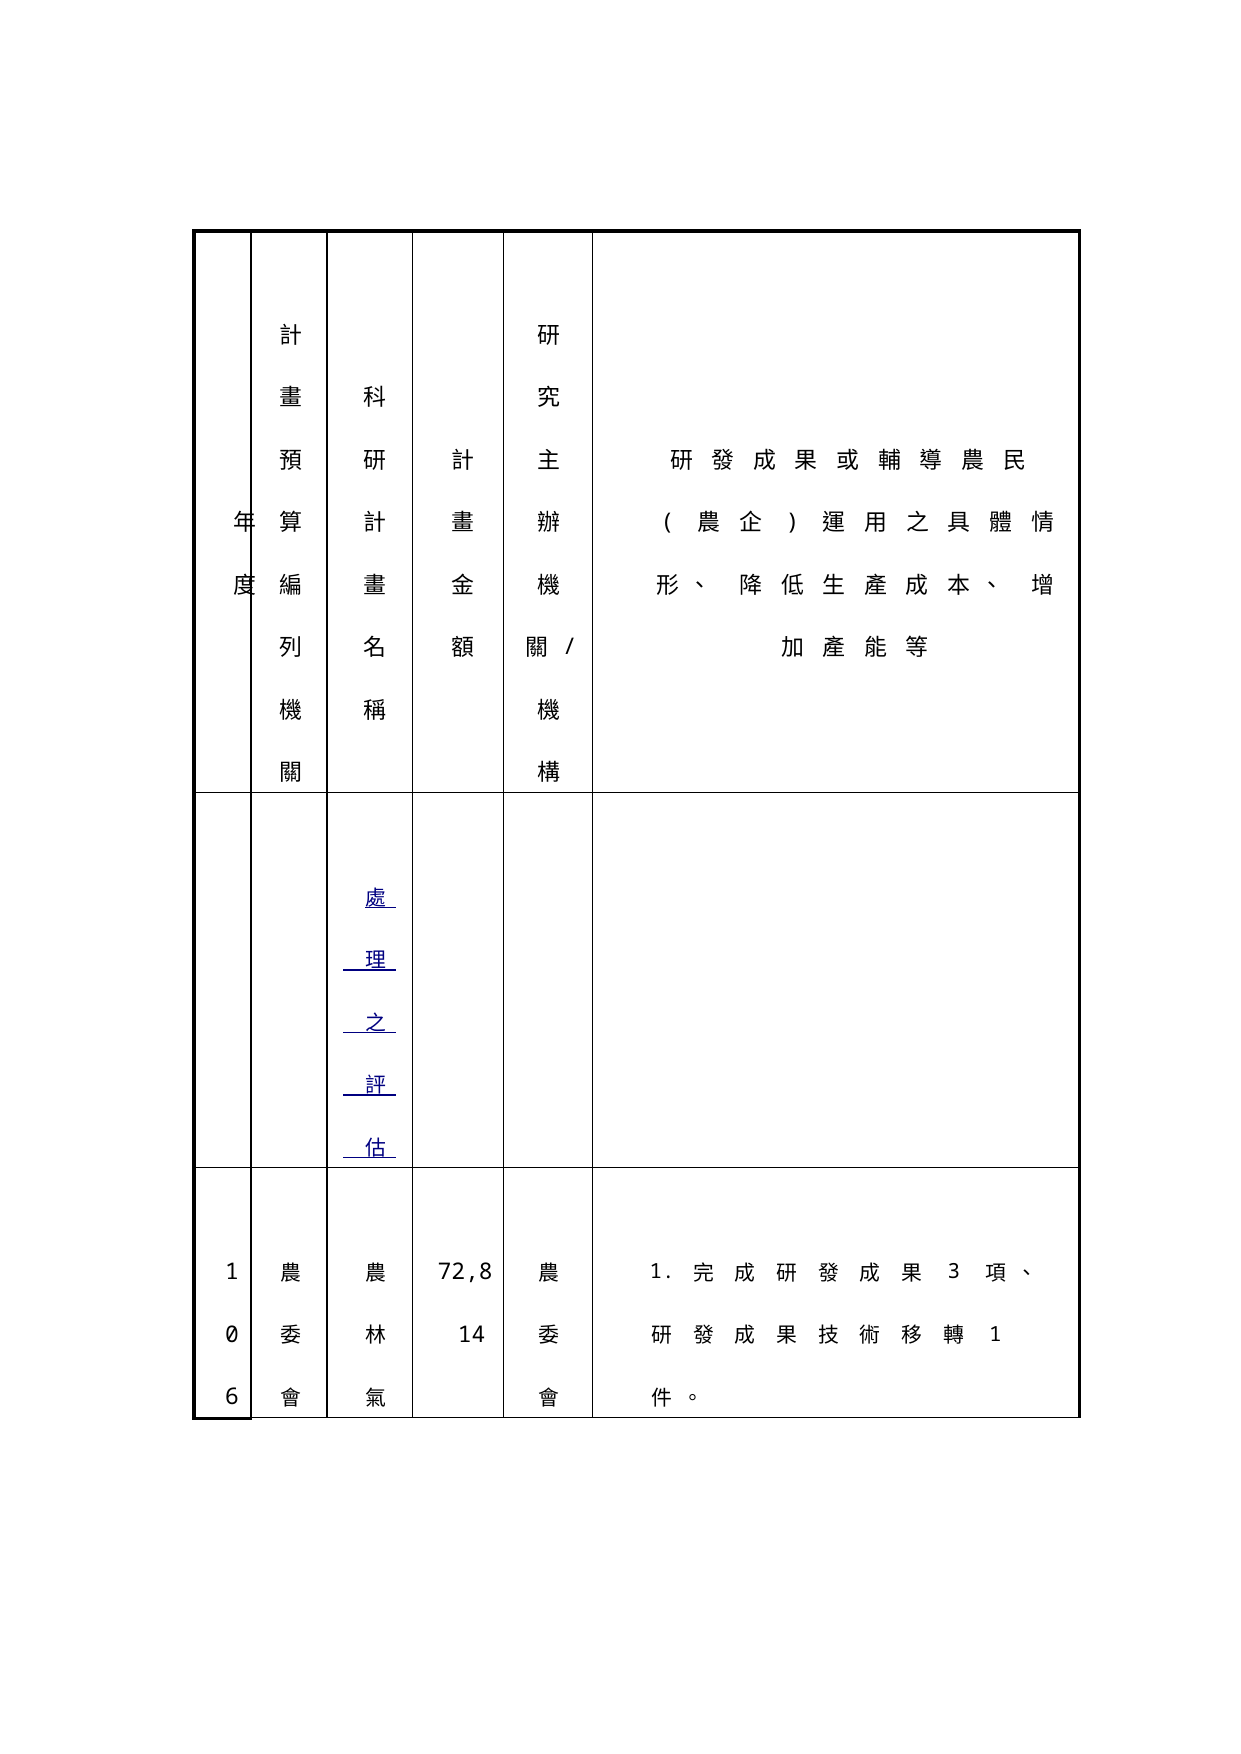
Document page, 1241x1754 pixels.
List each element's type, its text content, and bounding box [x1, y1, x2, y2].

table_header 科研計畫名稱 [328, 233, 412, 792]
table_header 研發成果或輔導農民(農企)運用之具體情形、降低生產成本、增加產能等 [593, 233, 1078, 792]
table_cell 72,814 [413, 1168, 503, 1417]
table_cell 1.完成研發成果3項、研發成果技術移轉1件。 [593, 1168, 1078, 1417]
table_cell [252, 793, 326, 1167]
table_header 研究主辦機關/機構 [504, 233, 592, 792]
table_cell 農委會 [252, 1168, 326, 1417]
table_cell [196, 793, 250, 1167]
table_header 年度 [196, 233, 250, 792]
table_cell [413, 793, 503, 1167]
table_cell [593, 793, 1078, 1167]
table_cell 農林氣 [328, 1168, 412, 1417]
table_cell 處理之評估 [328, 793, 412, 1167]
table_header 計畫預算編列機關 [252, 233, 326, 792]
table_header 計畫 金額 [413, 233, 503, 792]
table_cell 106 [196, 1168, 250, 1417]
table_cell [504, 793, 592, 1167]
table_cell 農委會 [504, 1168, 592, 1417]
